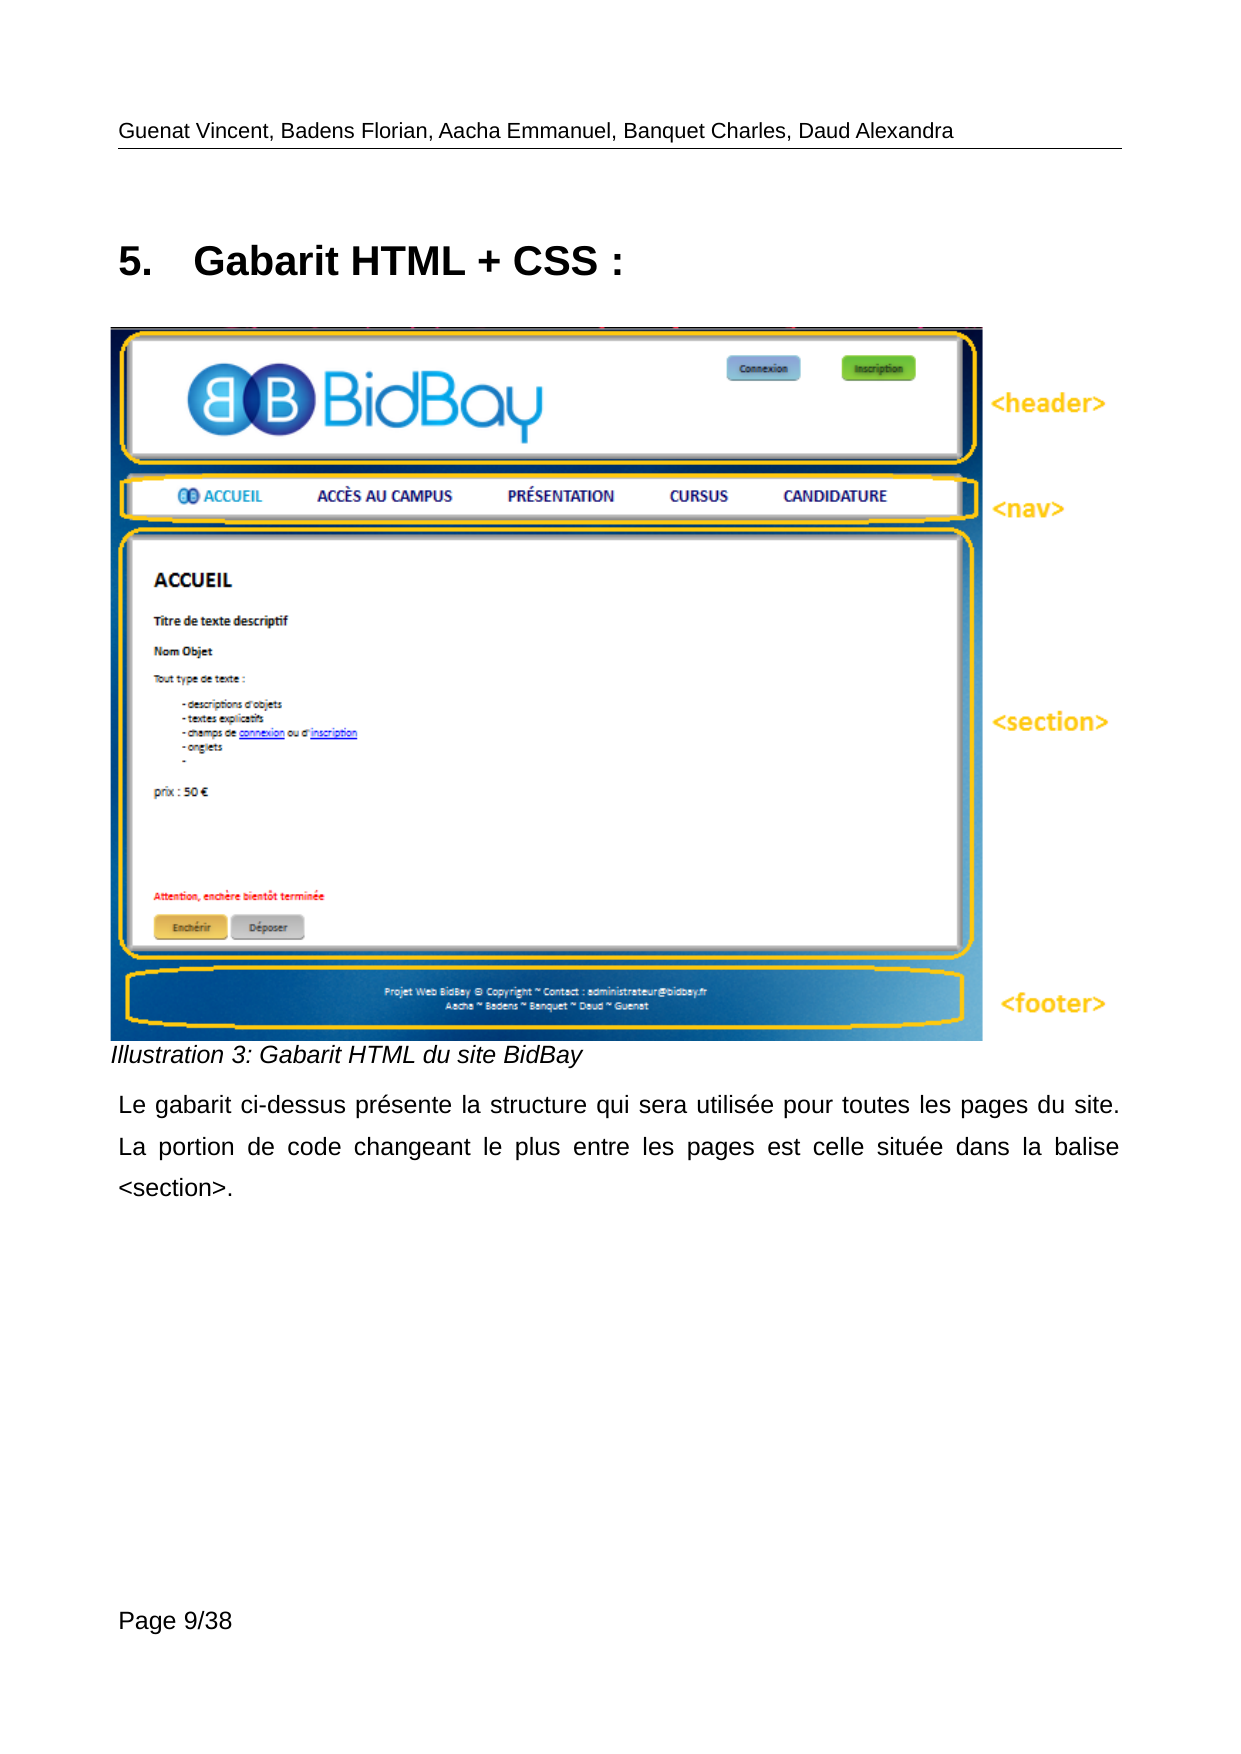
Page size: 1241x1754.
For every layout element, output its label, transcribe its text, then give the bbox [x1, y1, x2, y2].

subtitle Gabarit HTML + CSS : [118, 236, 1122, 284]
text Illustration 3: Gabarit HTML du site BidBay [110, 1041, 1114, 1069]
text Le gabarit ci-dessus présente la structure qui sera utilisée pour toutes les pages du site. La portion de code changeant le plus entre les pages est celle située dans la balise <section>. [110, 315, 1122, 1205]
picture [110, 327, 1115, 1041]
